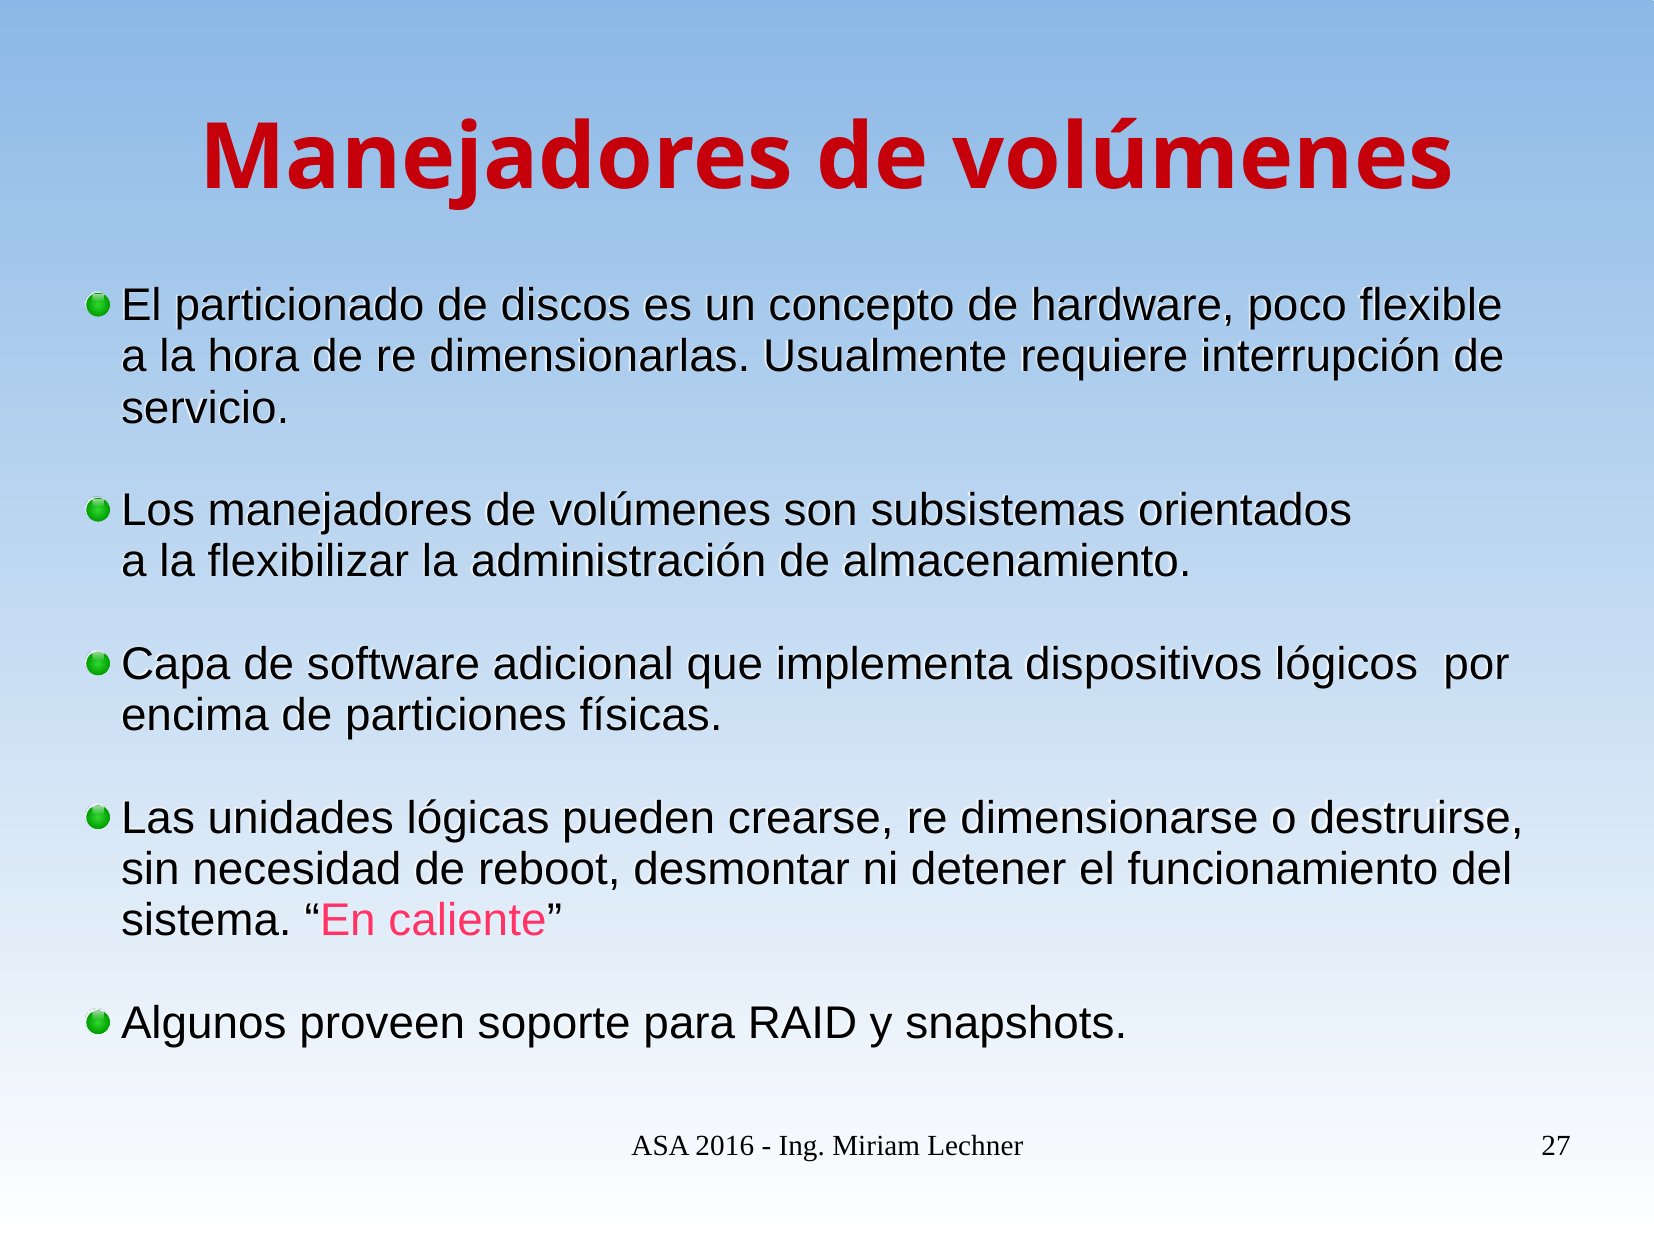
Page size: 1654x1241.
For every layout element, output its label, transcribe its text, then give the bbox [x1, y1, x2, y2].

title Manejadores de volúmenes [82, 49, 1571, 257]
text_box El particionado de discos es un concepto de hardware, poco flexible a la hora de re dimensionarlas. Usualmente requiere interrupción de servicio. Los manejadores de volúmenes son subsistemas orientados a la flexibilizar la administración de almacenamiento. Capa de software adicional que implementa dispositivos lógicos por encima de particiones físicas. Las unidades lógicas pueden crearse, re dimensionarse o destruirse, sin necesidad de reboot, desmontar ni detener el funcionamiento del sistema. “En caliente” Algunos proveen soporte para RAID y snapshots. [70, 271, 1542, 1158]
